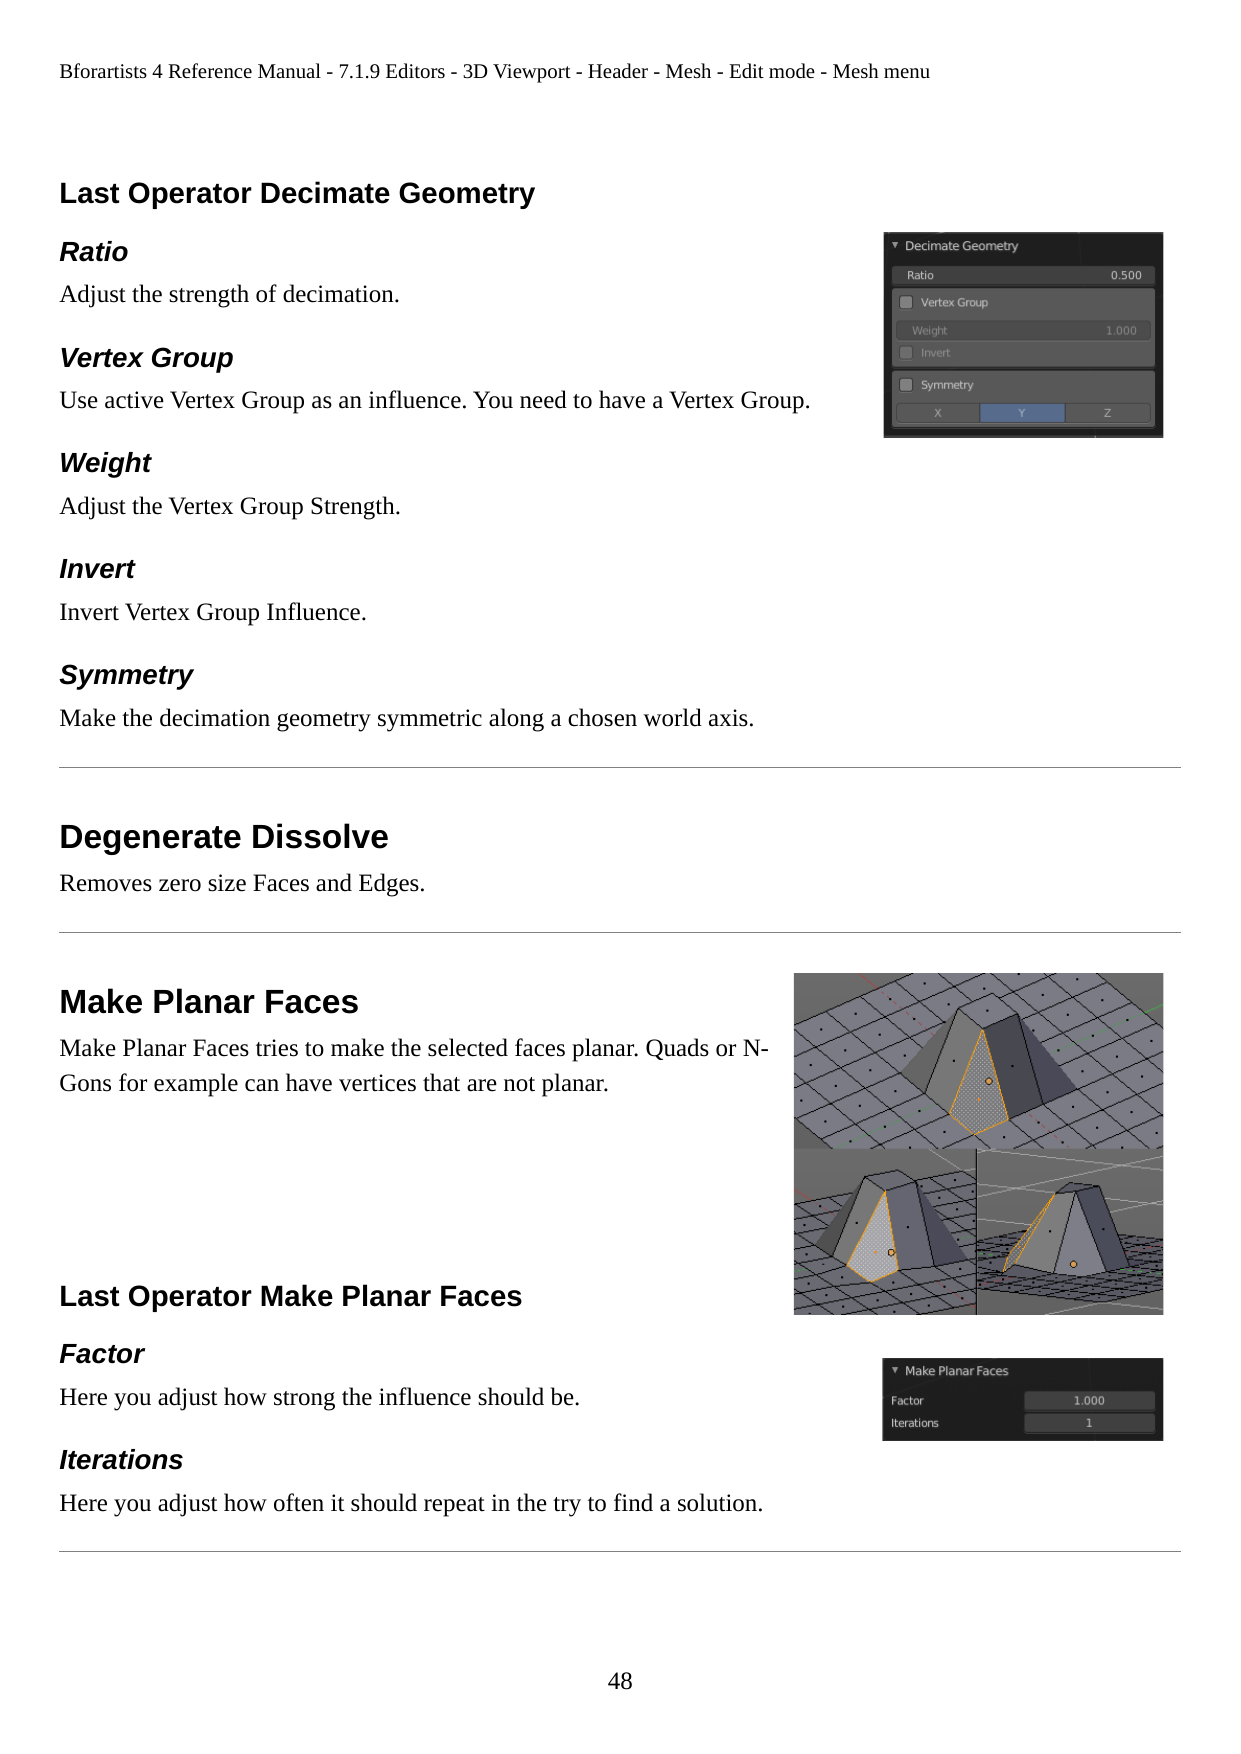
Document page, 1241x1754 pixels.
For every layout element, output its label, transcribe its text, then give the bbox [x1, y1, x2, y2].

subtitle Ratio [59, 235, 883, 267]
text Removes zero size Faces and Edges. [59, 868, 1181, 897]
subtitle Last Operator Make Planar Faces [59, 1279, 793, 1313]
subtitle Weight [59, 447, 1181, 479]
subtitle [1164, 235, 1181, 267]
text Adjust the Vertex Group Strength. [59, 491, 1181, 520]
picture [793, 973, 1164, 1315]
text Make Planar Faces tries to make the selected faces planar. Quads or N-Gons for example can have vertices that are not planar. [59, 1033, 793, 1097]
text Use active Vertex Group as an influence. You need to have a Vertex Group. [59, 385, 883, 414]
subtitle Make Planar Faces [59, 982, 793, 1021]
subtitle Factor [59, 1338, 1181, 1369]
subtitle Degenerate Dissolve [59, 817, 1181, 856]
text Make the decimation geometry symmetric along a chosen world axis. [59, 703, 1181, 732]
picture [882, 1358, 1164, 1441]
subtitle Vertex Group [59, 341, 883, 373]
text Here you adjust how often it should repeat in the try to find a solution. [59, 1488, 1181, 1517]
subtitle Symmetry [59, 659, 1181, 691]
text Here you adjust how strong the influence should be. [59, 1382, 882, 1411]
subtitle [1164, 341, 1181, 373]
subtitle [1164, 982, 1181, 1021]
picture [883, 232, 1164, 438]
subtitle Invert [59, 553, 1181, 585]
text Adjust the strength of decimation. [59, 279, 883, 308]
text Invert Vertex Group Influence. [59, 597, 1181, 626]
subtitle Iterations [59, 1443, 1181, 1475]
subtitle Last Operator Decimate Geometry [59, 176, 1181, 210]
